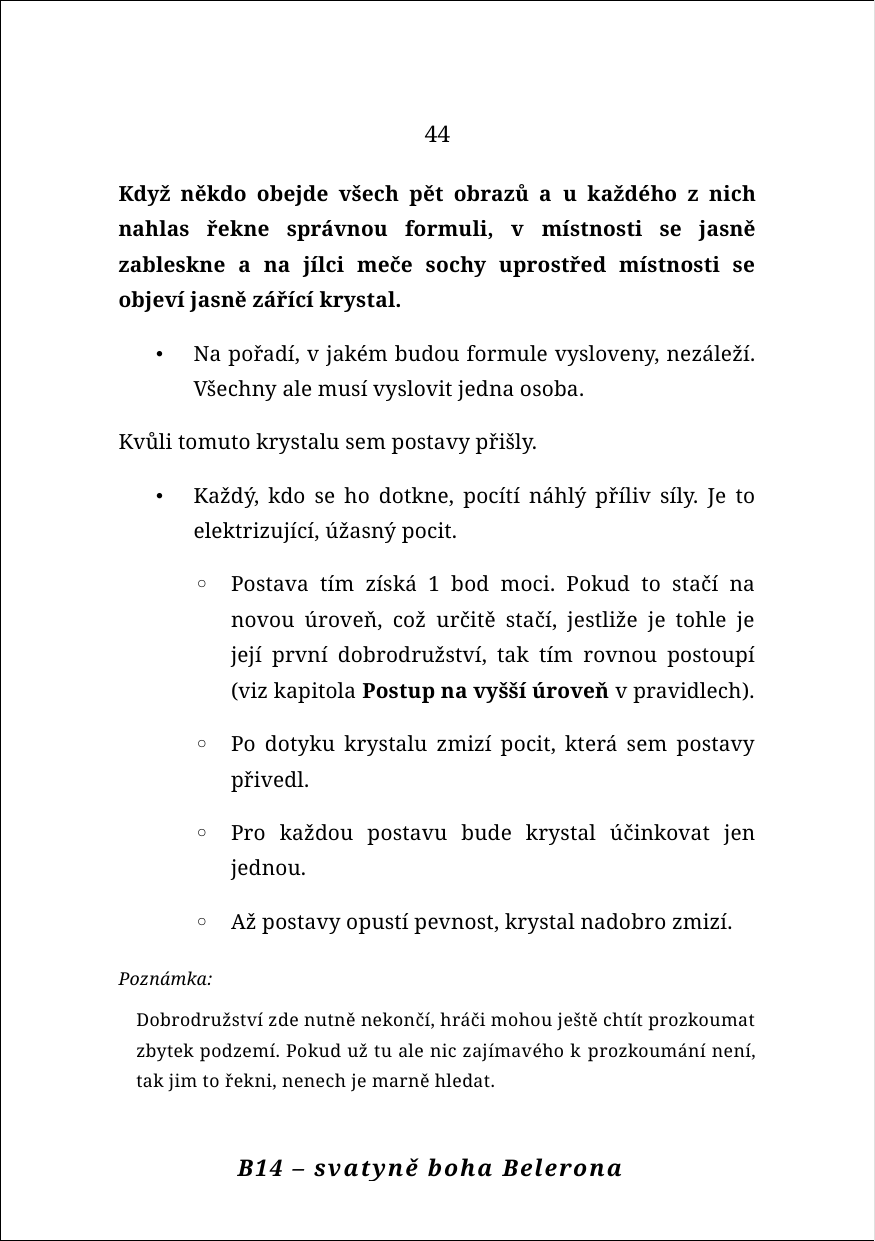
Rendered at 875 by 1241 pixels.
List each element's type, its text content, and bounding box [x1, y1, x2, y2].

text Kvůli tomuto krystalu sem postavy přišly. [118, 427, 756, 456]
text Poznámka: [118, 966, 756, 990]
list Na pořadí, v⁠ jakém budou formule vysloveny, nezáleží. Všechny ale musí vyslovit jedna osoba. [156, 339, 756, 403]
list Postava tím získá 1 bod moci. Pokud to stačí na novou úroveň, což určitě stačí, jestliže je tohle je její první dobrodružství, tak tím rovnou postoupí (viz kapitola Postup na vyšší úroveň v⁠ pravidlech). [193, 569, 756, 704]
list Až postavy opustí pevnost, krystal nadobro zmizí. [193, 907, 756, 935]
text Když někdo obejde všech pět obrazů a⁠ u⁠ každého z⁠ nich nahlas řekne správnou formuli, v⁠ místnosti se jasně zableskne a⁠ na jílci meče sochy uprostřed místnosti se objeví jasně zářící krystal. [118, 179, 756, 314]
list Po dotyku krystalu zmizí pocit, která sem postavy přivedl. [193, 729, 756, 793]
text Dobrodružství zde nutně nekončí, hráči mohou ještě chtít prozkoumat zbytek podzemí. Pokud už tu ale nic zajímavého k⁠ prozkoumání není, tak jim to řekni, nenech je marně hledat. [136, 1008, 756, 1092]
list Každý, kdo se ho dotkne, pocítí náhlý příliv síly. Je to elektrizující, úžasný pocit. [156, 481, 756, 545]
list Pro každou postavu bude krystal účinkovat jen jednou. [193, 818, 756, 882]
